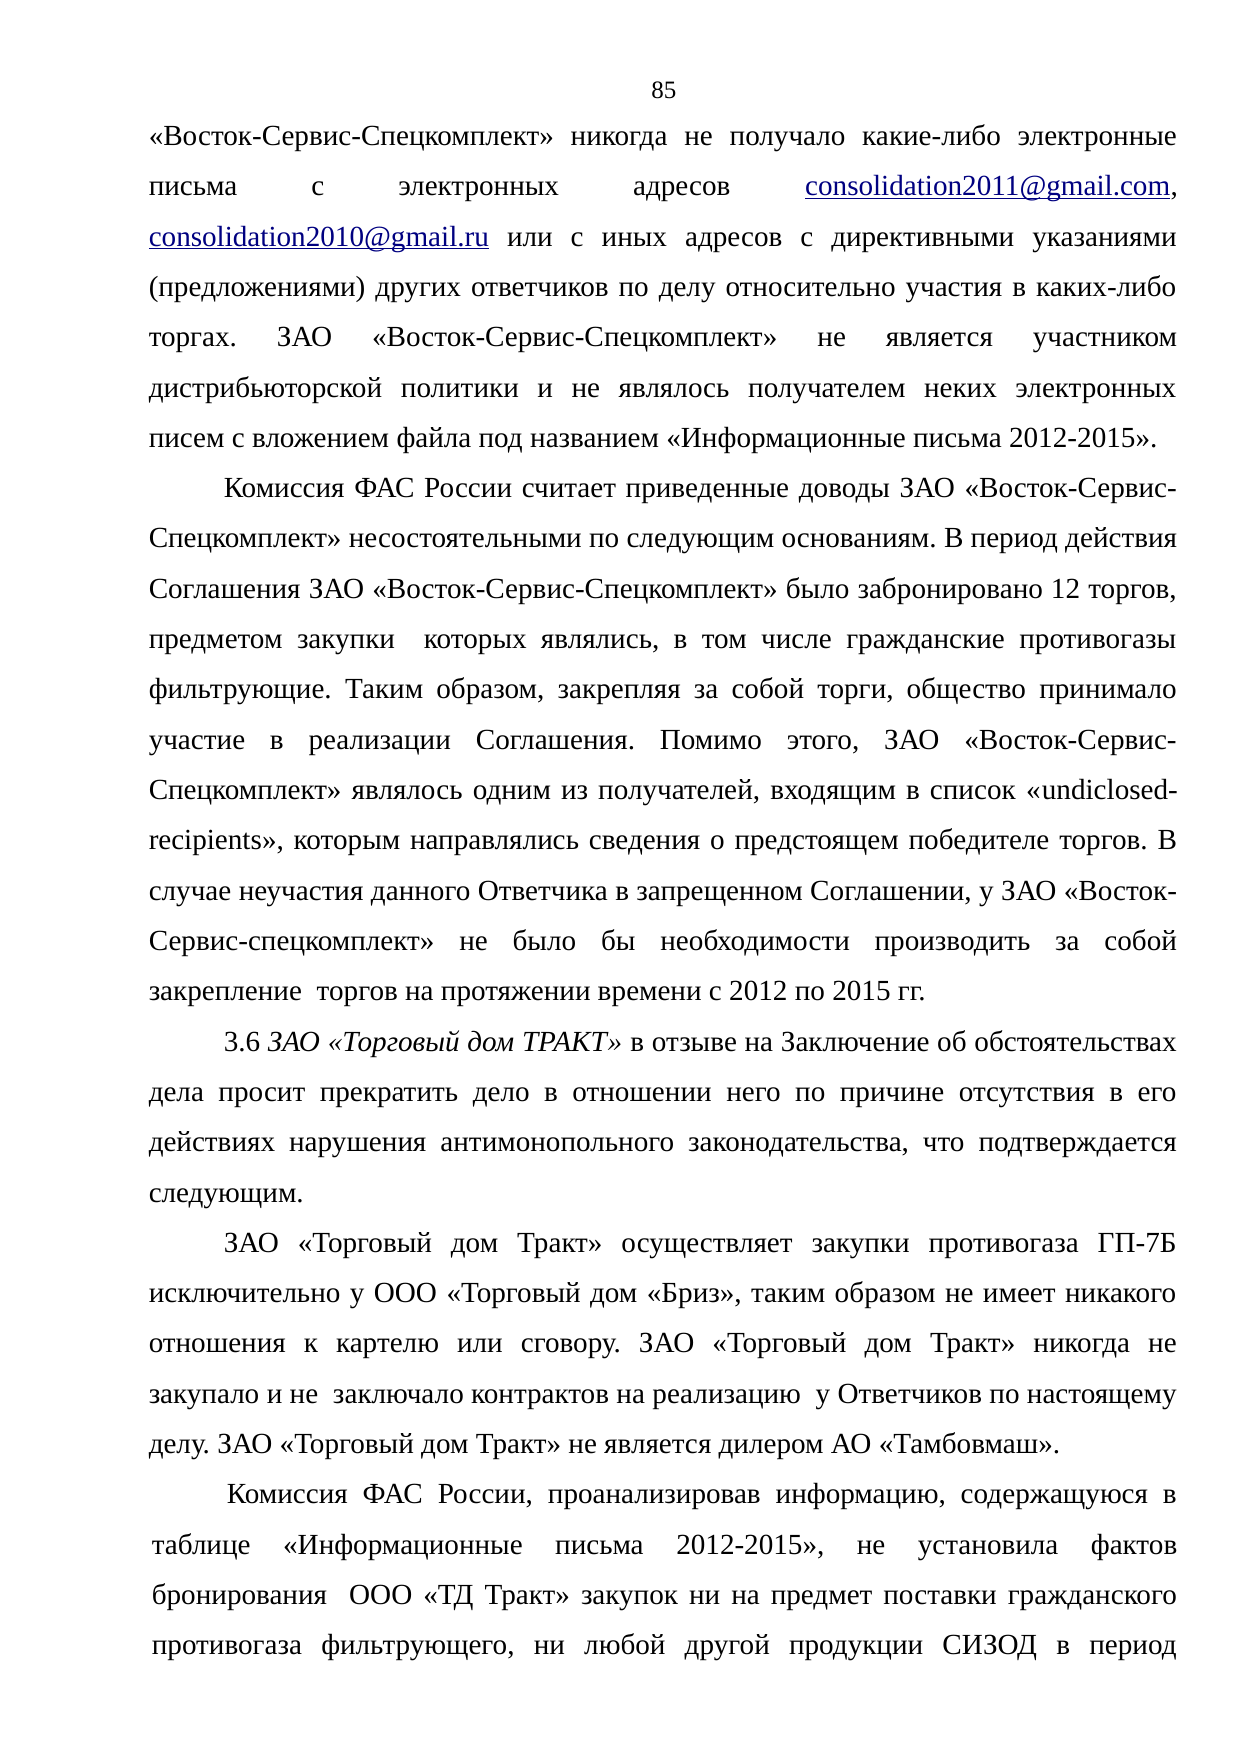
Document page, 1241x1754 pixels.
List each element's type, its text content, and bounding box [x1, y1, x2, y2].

text Комиссия ФАС России, проанализировав информацию, содержащуюся в таблице «Информационные письма 2012-2015», не установила фактов бронирования ООО «ТД Тракт» закупок ни на предмет поставки гражданского противогаза фильтрующего, ни любой другой продукции СИЗОД в период [152, 1477, 1177, 1661]
text 3.6 ЗАО «Торговый дом ТРАКТ» в отзыве на Заключение об обстоятельствах дела просит прекратить дело в отношении него по причине отсутствия в его действиях нарушения антимонопольного законодательства, что подтверждается следующим. [148, 1024, 1177, 1208]
text ЗАО «Торговый дом Тракт» осуществляет закупки противогаза ГП-7Б исключительно у ООО «Торговый дом «Бриз», таким образом не имеет никакого отношения к картелю или сговору. ЗАО «Торговый дом Тракт» никогда не закупало и не заключало контрактов на реализацию у Ответчиков по настоящему делу. ЗАО «Торговый дом Тракт» не является дилером АО «Тамбовмаш». [148, 1225, 1177, 1460]
text «Восток-Сервис-Спецкомплект» никогда не получало какие-либо электронные письма с электронных адресов consolidation2011@gmail.com, consolidation2010@gmail.ru или с иных адресов с директивными указаниями (предложениями) других ответчиков по делу относительно участия в каких-либо торгах. ЗАО «Восток-Сервис-Спецкомплект» не является участником дистрибьюторской политики и не являлось получателем неких электронных писем с вложением файла под названием «Информационные письма 2012-2015». [148, 118, 1177, 453]
text Комиссия ФАС России считает приведенные доводы ЗАО «Восток-Сервис-Спецкомплект» несостоятельными по следующим основаниям. В период действия Соглашения ЗАО «Восток-Сервис-Спецкомплект» было забронировано 12 торгов, предметом закупки которых являлись, в том числе гражданские противогазы фильтрующие. Таким образом, закрепляя за собой торги, общество принимало участие в реализации Соглашения. Помимо этого, ЗАО «Восток-Сервис-Спецкомплект» являлось одним из получателей, входящим в список «undiclosed-rеcipients», которым направлялись сведения о предстоящем победителе торгов. В случае неучастия данного Ответчика в запрещенном Соглашении, у ЗАО «Восток-Сервис-спецкомплект» не было бы необходимости производить за собой закрепление торгов на протяжении времени с 2012 по 2015 гг. [148, 470, 1177, 1007]
